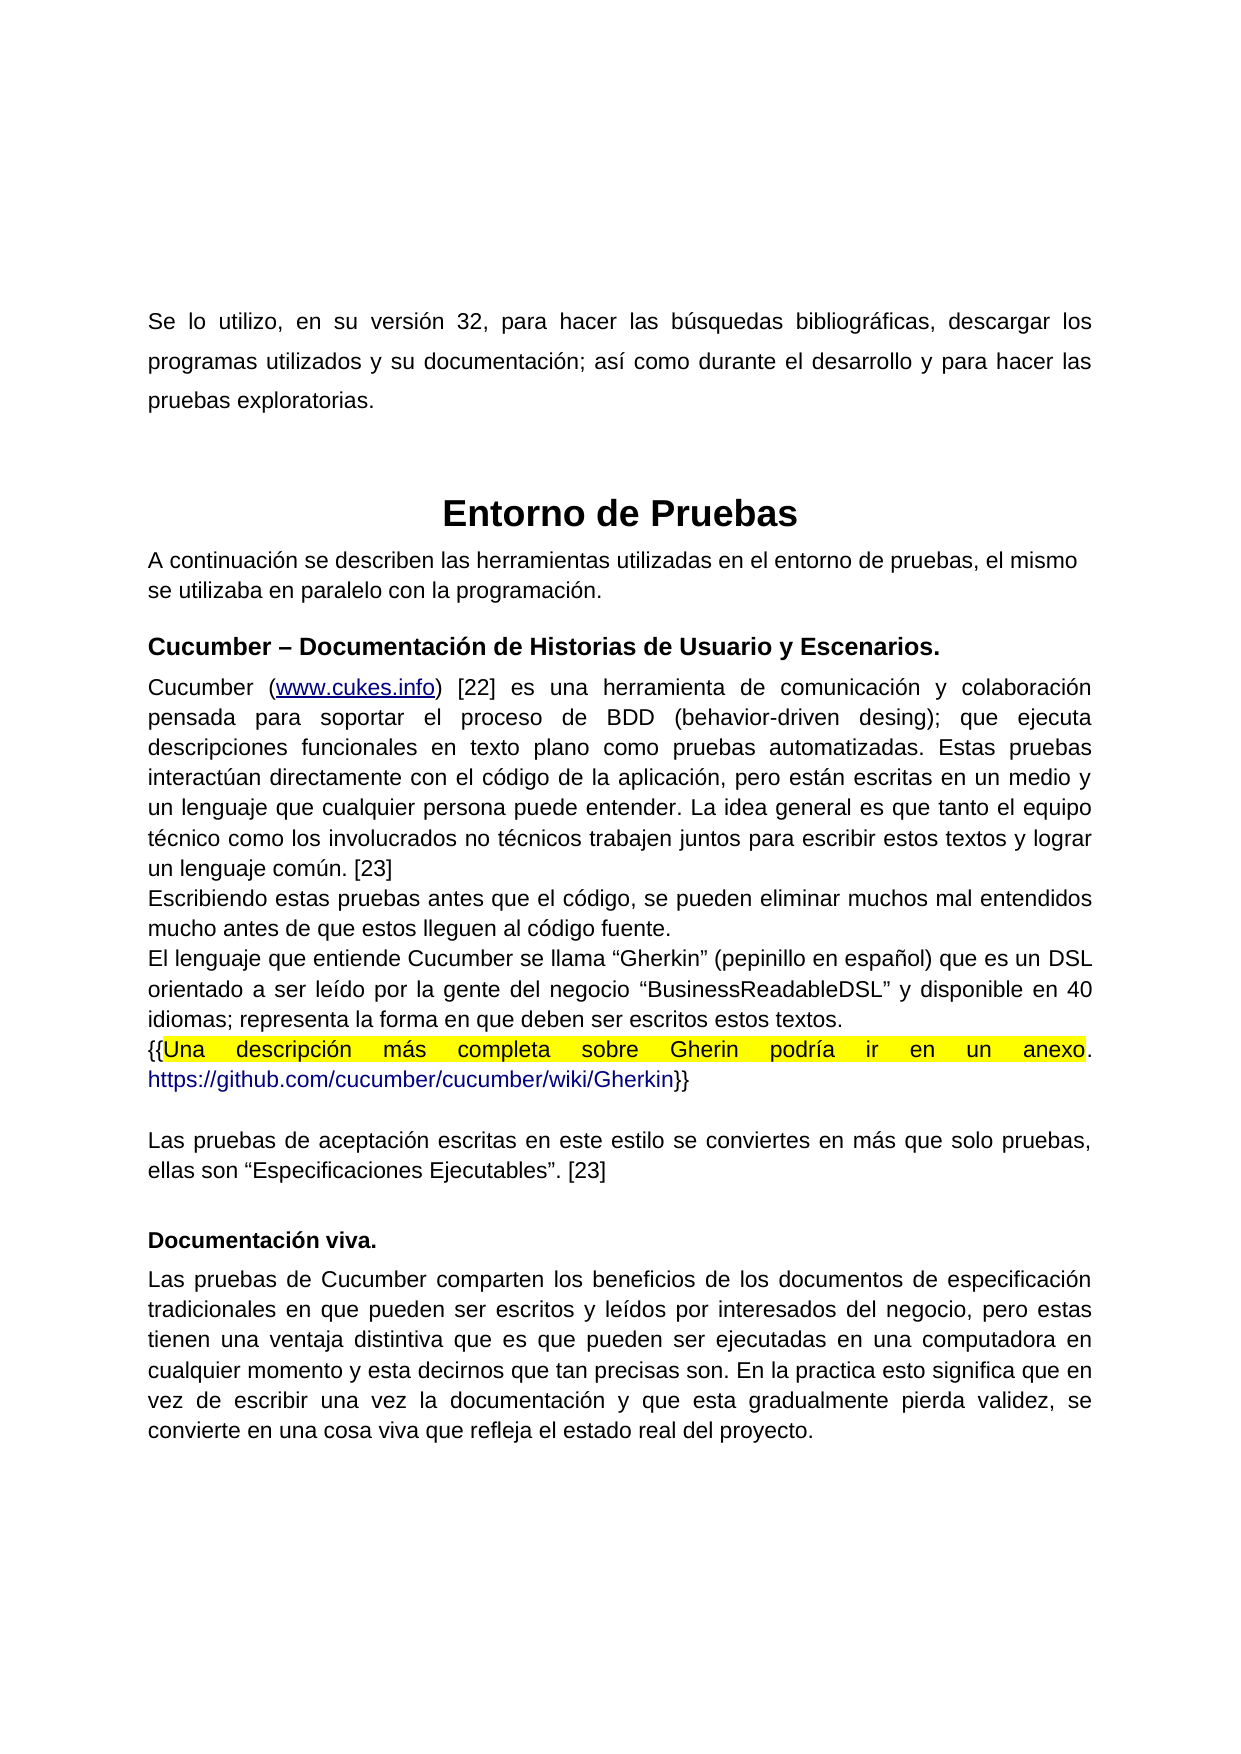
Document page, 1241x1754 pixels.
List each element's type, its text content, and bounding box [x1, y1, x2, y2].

text Se lo utilizo, en su versión 32, para hacer las búsquedas bibliográficas, descargar los programas utilizados y su documentación; así como durante el desarrollo y para hacer las pruebas exploratorias. [148, 308, 1093, 414]
text Las pruebas de Cucumber comparten los beneficios de los documentos de especificación tradicionales en que pueden ser escritos y leídos por interesados del negocio, pero estas tienen una ventaja distintiva que es que pueden ser ejecutadas en una computadora en cualquier momento y esta decirnos que tan precisas son. En la practica esto significa que en vez de escribir una vez la documentación y que esta gradualmente pierda validez, se convierte en una cosa viva que refleja el estado real del proyecto. [148, 1266, 1093, 1443]
text Las pruebas de aceptación escritas en este estilo se conviertes en más que solo pruebas, ellas son “Especificaciones Ejecutables”. [23] [148, 1127, 1093, 1183]
text El lenguaje que entiende Cucumber se llama “Gherkin” (pepinillo en español) que es un DSL orientado a ser leído por la gente del negocio “BusinessReadableDSL” y disponible en 40 idiomas; representa la forma en que deben ser escritos estos textos. [148, 945, 1093, 1032]
text A continuación se describen las herramientas utilizadas en el entorno de pruebas, el mismo se utilizaba en paralelo con la programación. [148, 547, 1093, 603]
subtitle Entorno de Pruebas [148, 491, 1093, 534]
text Escribiendo estas pruebas antes que el código, se pueden eliminar muchos mal entendidos mucho antes de que estos lleguen al código fuente. [148, 885, 1093, 942]
text Documentación viva. [148, 1227, 1093, 1253]
text Cucumber (www.cukes.info) [22] es una herramienta de comunicación y colaboración pensada para soportar el proceso de BDD (behavior-driven desing); que ejecuta descripciones funcionales en texto plano como pruebas automatizadas. Estas pruebas interactúan directamente con el código de la aplicación, pero están escritas en un medio y un lenguaje que cualquier persona puede entender. La idea general es que tanto el equipo técnico como los involucrados no técnicos trabajen juntos para escribir estos textos y lograr un lenguaje común. [23] [148, 673, 1093, 881]
text {{Una descripción más completa sobre Gherin podría ir en un anexo. https://github.com/cucumber/cucumber/wiki/Gherkin}} [148, 1036, 1093, 1093]
subtitle Cucumber – Documentación de Historias de Usuario y Escenarios. [148, 632, 1093, 661]
